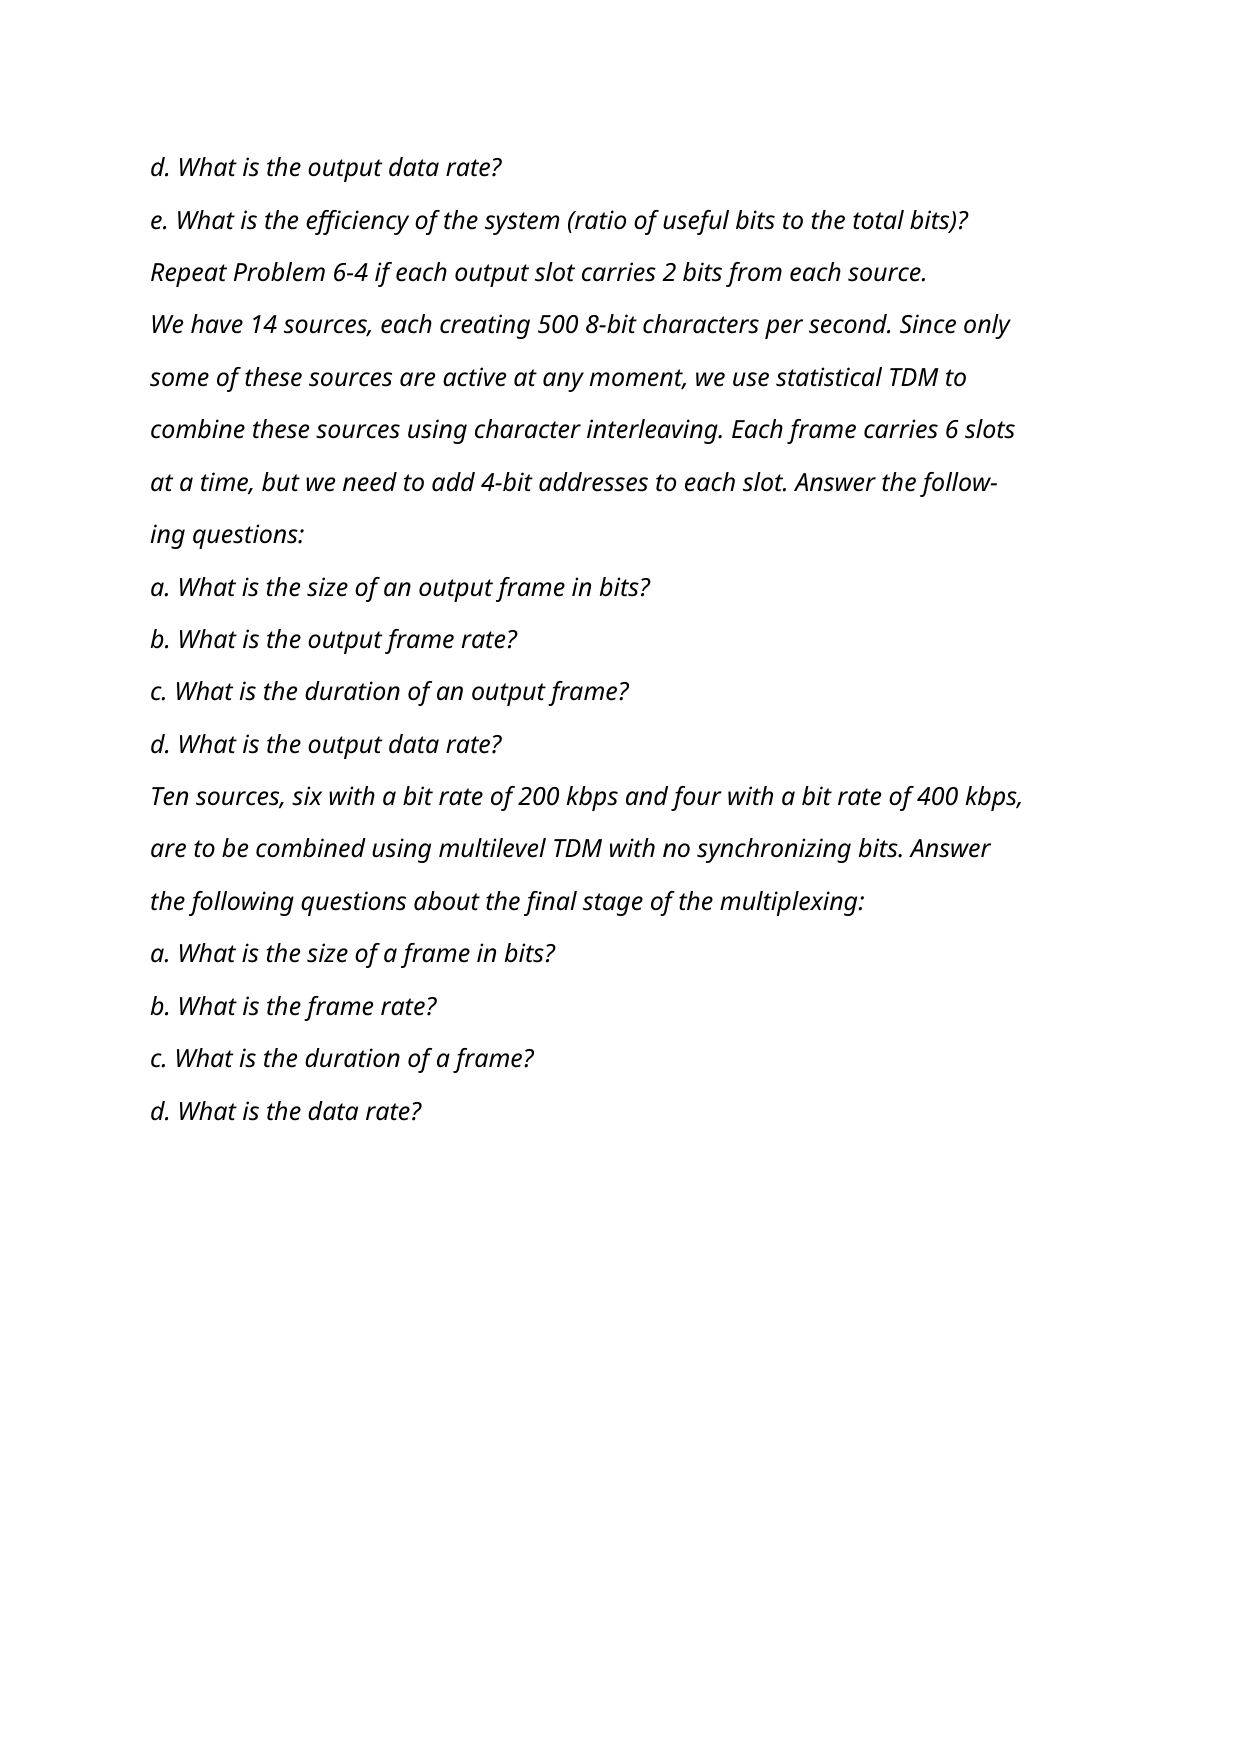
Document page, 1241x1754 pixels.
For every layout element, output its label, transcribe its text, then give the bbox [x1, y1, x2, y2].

text c. What is the duration of an output frame? [150, 674, 1091, 708]
text at a time, but we need to add 4-bit addresses to each slot. Answer the follow- [150, 464, 1091, 498]
text e. What is the efficiency of the system (ratio of useful bits to the total bits)? [150, 202, 1091, 236]
text b. What is the frame rate? [150, 988, 1091, 1022]
text b. What is the output frame rate? [150, 622, 1091, 656]
text Ten sources, six with a bit rate of 200 kbps and four with a bit rate of 400 kbps, [150, 779, 1091, 813]
text d. What is the output data rate? [150, 150, 1091, 184]
text d. What is the output data rate? [150, 726, 1091, 760]
text some of these sources are active at any moment, we use statistical TDM to [150, 359, 1091, 394]
text d. What is the data rate? [150, 1093, 1091, 1127]
text ing questions: [150, 517, 1091, 551]
text Repeat Problem 6-4 if each output slot carries 2 bits from each source. [150, 255, 1091, 289]
text c. What is the duration of a frame? [150, 1041, 1091, 1075]
text a. What is the size of an output frame in bits? [150, 569, 1091, 603]
text are to be combined using multilevel TDM with no synchronizing bits. Answer [150, 831, 1091, 865]
text We have 14 sources, each creating 500 8-bit characters per second. Since only [150, 307, 1091, 341]
text combine these sources using character interleaving. Each frame carries 6 slots [150, 412, 1091, 446]
text the following questions about the final stage of the multiplexing: [150, 883, 1091, 918]
text a. What is the size of a frame in bits? [150, 936, 1091, 970]
